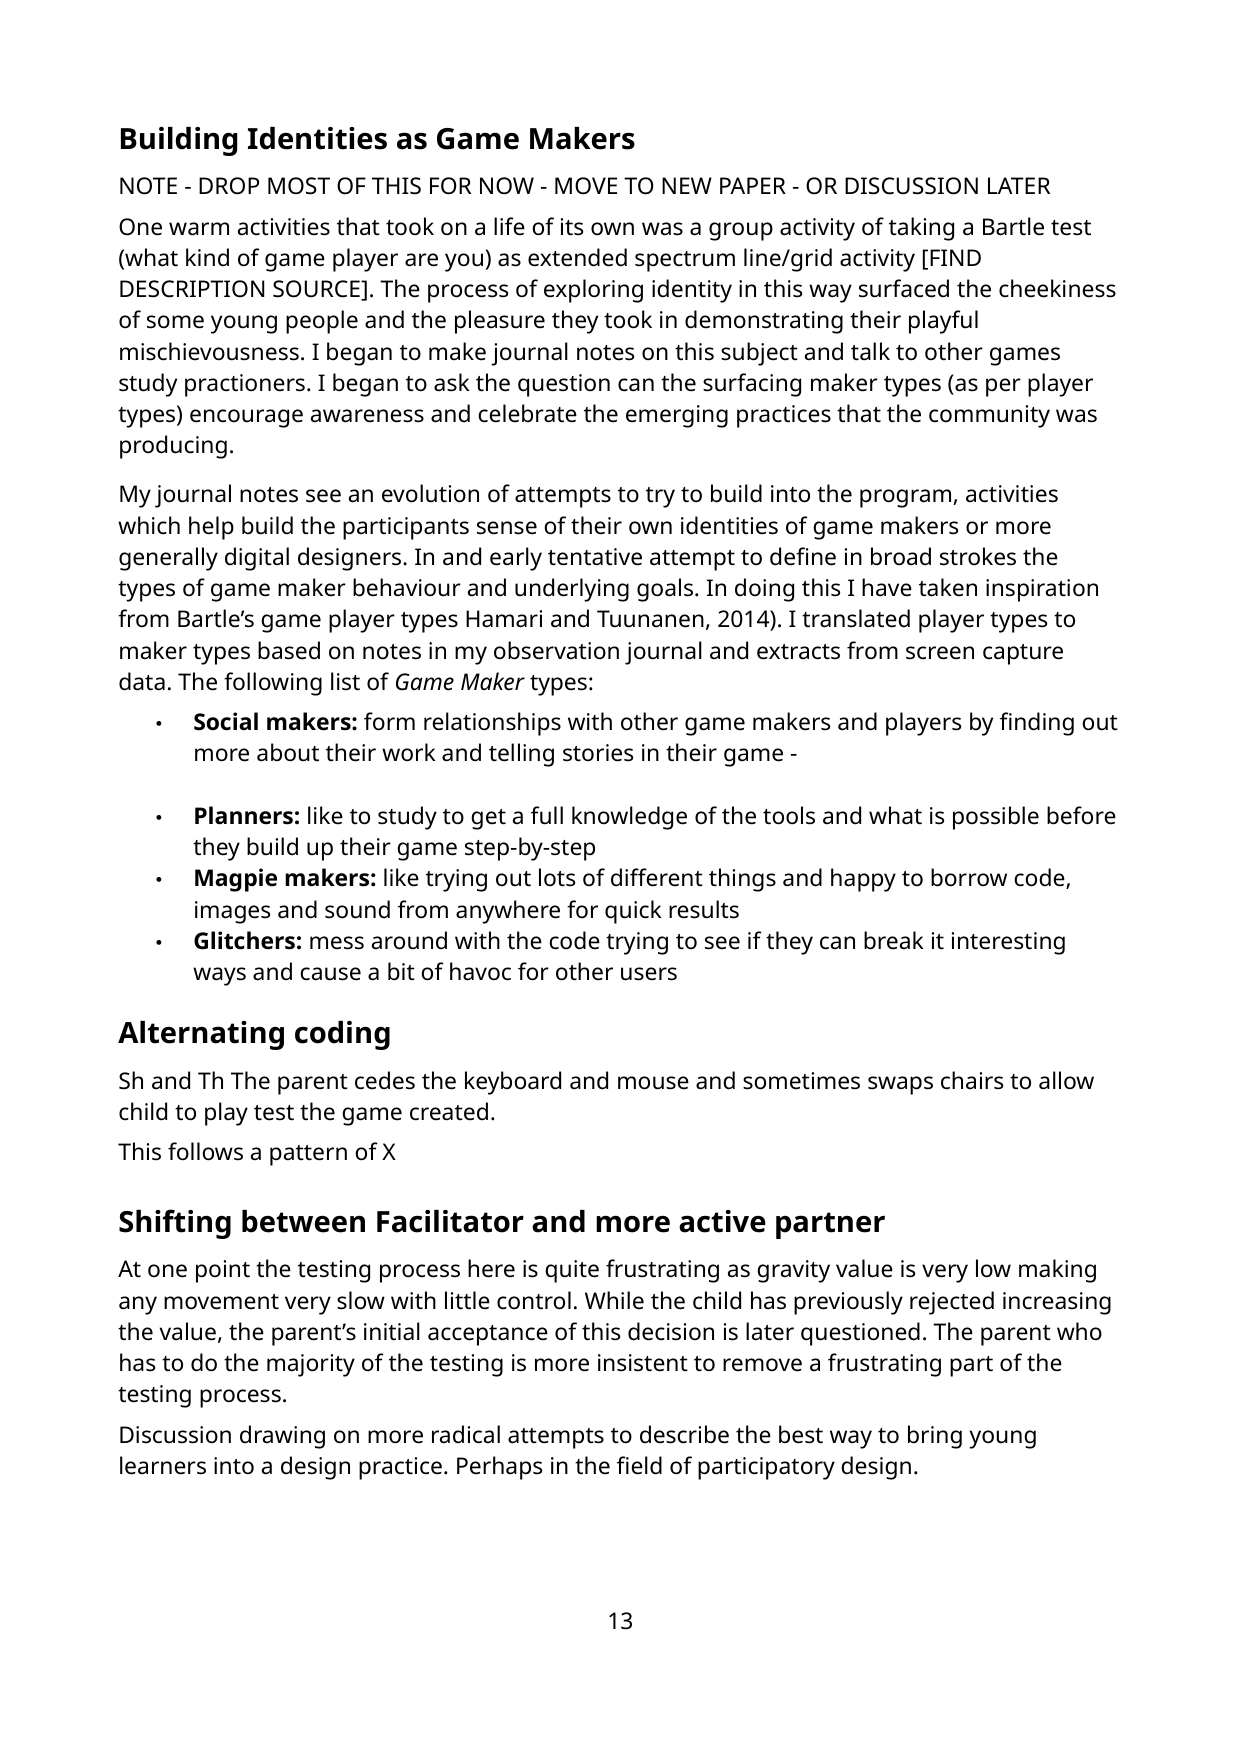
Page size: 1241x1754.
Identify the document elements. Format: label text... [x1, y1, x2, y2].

text One warm activities that took on a life of its own was a group activity of taking a Bartle test (what kind of game player are you) as extended spectrum line/grid activity [FIND DESCRIPTION SOURCE]. The process of exploring identity in this way surfaced the cheekiness of some young people and the pleasure they took in demonstrating their playful mischievousness. I began to make journal notes on this subject and talk to other games study practioners. I began to ask the question can the surfacing maker types (as per player types) encourage awareness and celebrate the emerging practices that the community was producing. [118, 211, 1122, 461]
text This follows a pattern of X [118, 1136, 1122, 1167]
subtitle Shifting between Facilitator and more active partner [118, 1201, 1122, 1241]
list Social makers: form relationships with other game makers and players by finding out more about their work and telling stories in their game - [156, 706, 1122, 800]
text Discussion drawing on more radical attempts to describe the best way to bring young learners into a design practice. Perhaps in the field of participatory design. [118, 1419, 1122, 1481]
text My journal notes see an evolution of attempts to try to build into the program, activities which help build the participants sense of their own identities of game makers or more generally digital designers. In and early tentative attempt to define in broad strokes the types of game maker behaviour and underlying goals. In doing this I have taken inspiration from Bartle’s game player types Hamari and Tuunanen, 2014). I translated player types to maker types based on notes in my observation journal and extracts from screen capture data. The following list of Game Maker types: [118, 478, 1122, 697]
list Planners: like to study to get a full knowledge of the tools and what is possible before they build up their game step-by-step [156, 800, 1122, 862]
text At one point the testing process here is quite frustrating as gravity value is very low making any movement very slow with little control. While the child has previously rejected increasing the value, the parent’s initial acceptance of this decision is later questioned. The parent who has to do the majority of the testing is more insistent to remove a frustrating part of the testing process. [118, 1253, 1122, 1410]
list Glitchers: mess around with the code trying to see if they can break it interesting ways and cause a bit of havoc for other users [156, 925, 1122, 987]
text Sh and Th The parent cedes the keyboard and mouse and sometimes swaps chairs to allow child to play test the game created. [118, 1064, 1122, 1127]
text NOTE - DROP MOST OF THIS FOR NOW - MOVE TO NEW PAPER - OR DISCUSSION LATER [118, 170, 1122, 202]
subtitle Alternating coding [118, 1012, 1122, 1052]
list Magpie makers: like trying out lots of different things and happy to borrow code, images and sound from anywhere for quick results [156, 862, 1122, 925]
subtitle Building Identities as Game Makers [118, 118, 1122, 158]
